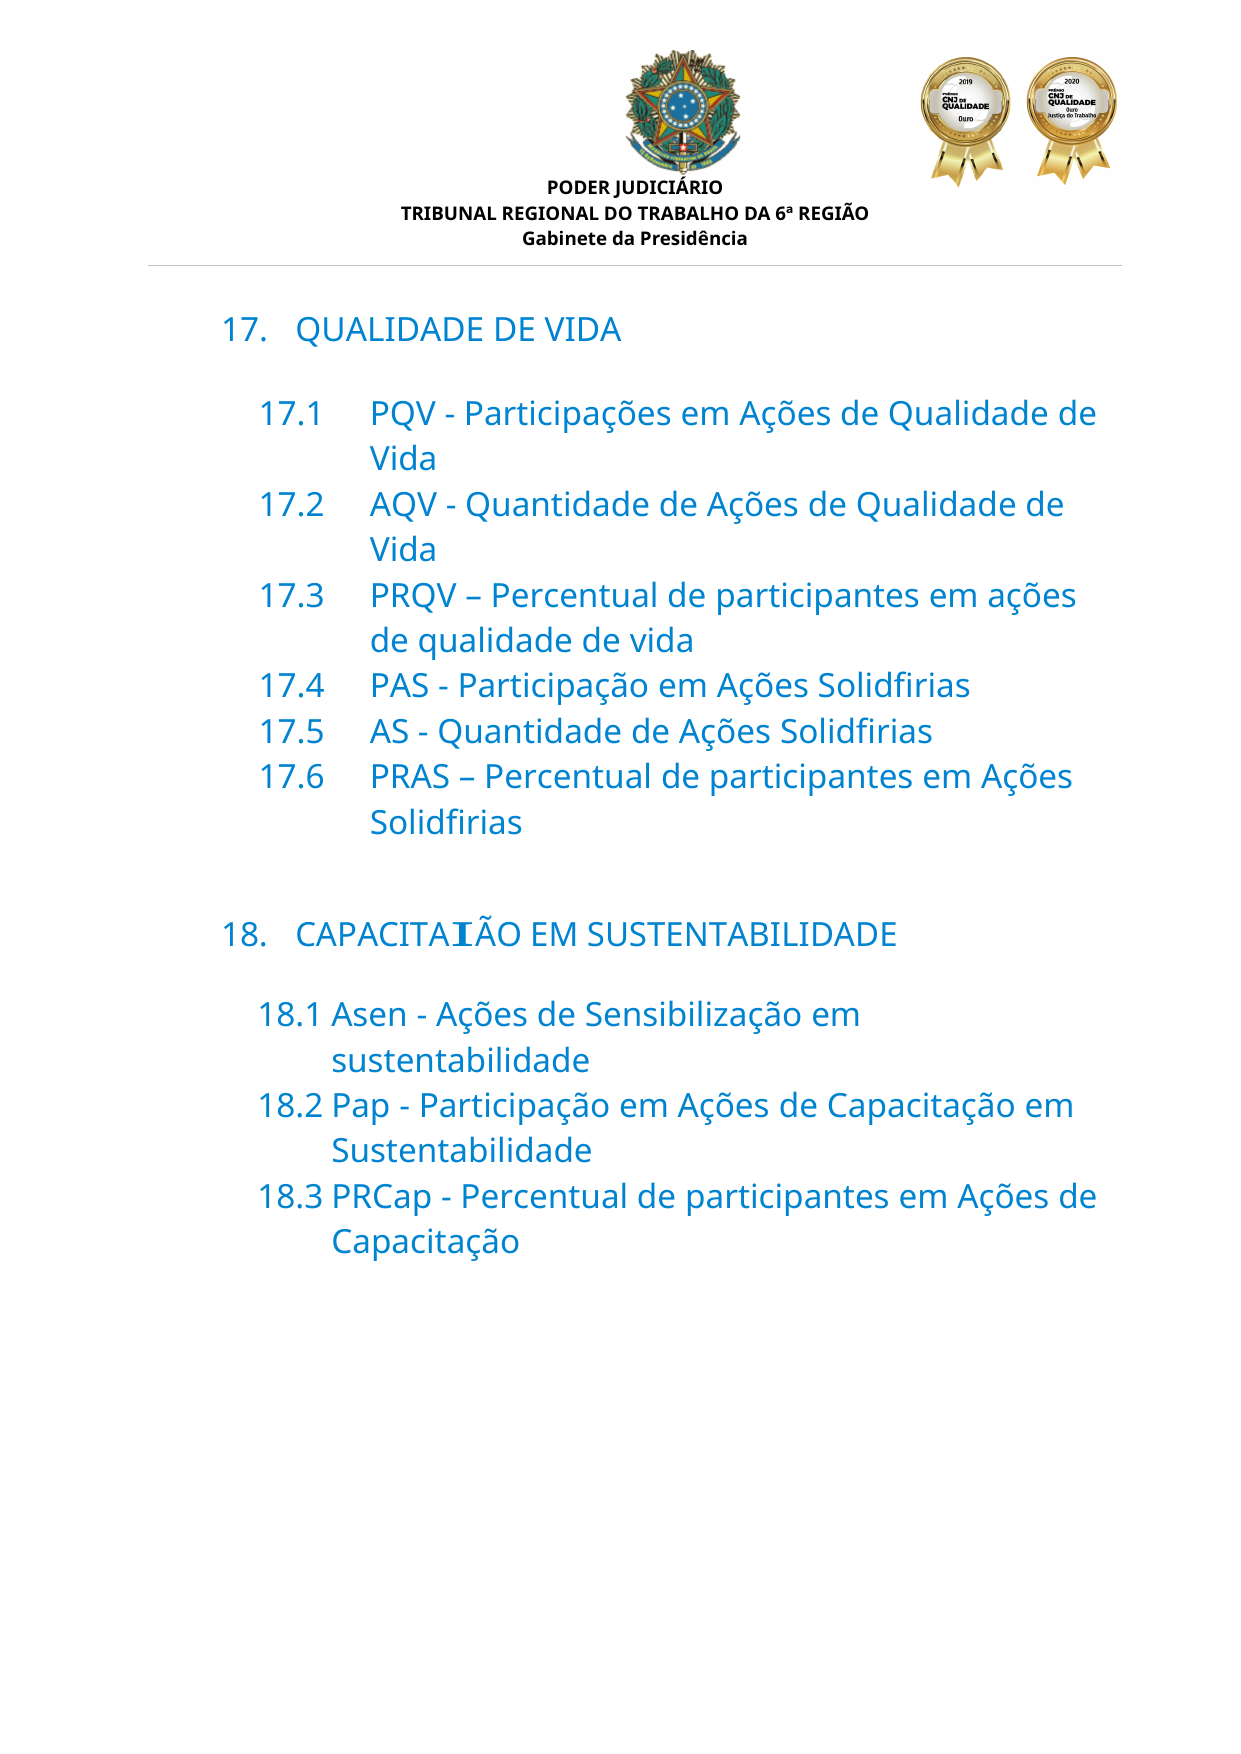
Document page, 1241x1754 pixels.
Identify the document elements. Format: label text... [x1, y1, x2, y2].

list AS - Quantidade de Ações Solidfirias [258, 708, 1122, 753]
list CAPACITAIÃO EM SUSTENTABILIDADE [221, 911, 1122, 956]
picture [625, 50, 741, 175]
list PRAS – Percentual de participantes em Ações Solidfirias [258, 753, 1122, 844]
list QUALIDADE DE VIDA [221, 306, 1122, 351]
picture [920, 56, 1011, 188]
list Asen - Ações de Sensibilização em sustentabilidade [257, 991, 1122, 1082]
list PRQV – Percentual de participantes em ações de qualidade de vida [258, 571, 1122, 662]
list Pap - Participação em Ações de Capacitação em Sustentabilidade [257, 1082, 1122, 1173]
list PRCap - Percentual de participantes em Ações de Capacitação [257, 1173, 1122, 1263]
list AQV - Quantidade de Ações de Qualidade de Vida [258, 481, 1122, 571]
list PQV - Participações em Ações de Qualidade de Vida [258, 390, 1122, 481]
list PAS - Participação em Ações Solidfirias [258, 662, 1122, 708]
picture [1026, 56, 1118, 186]
